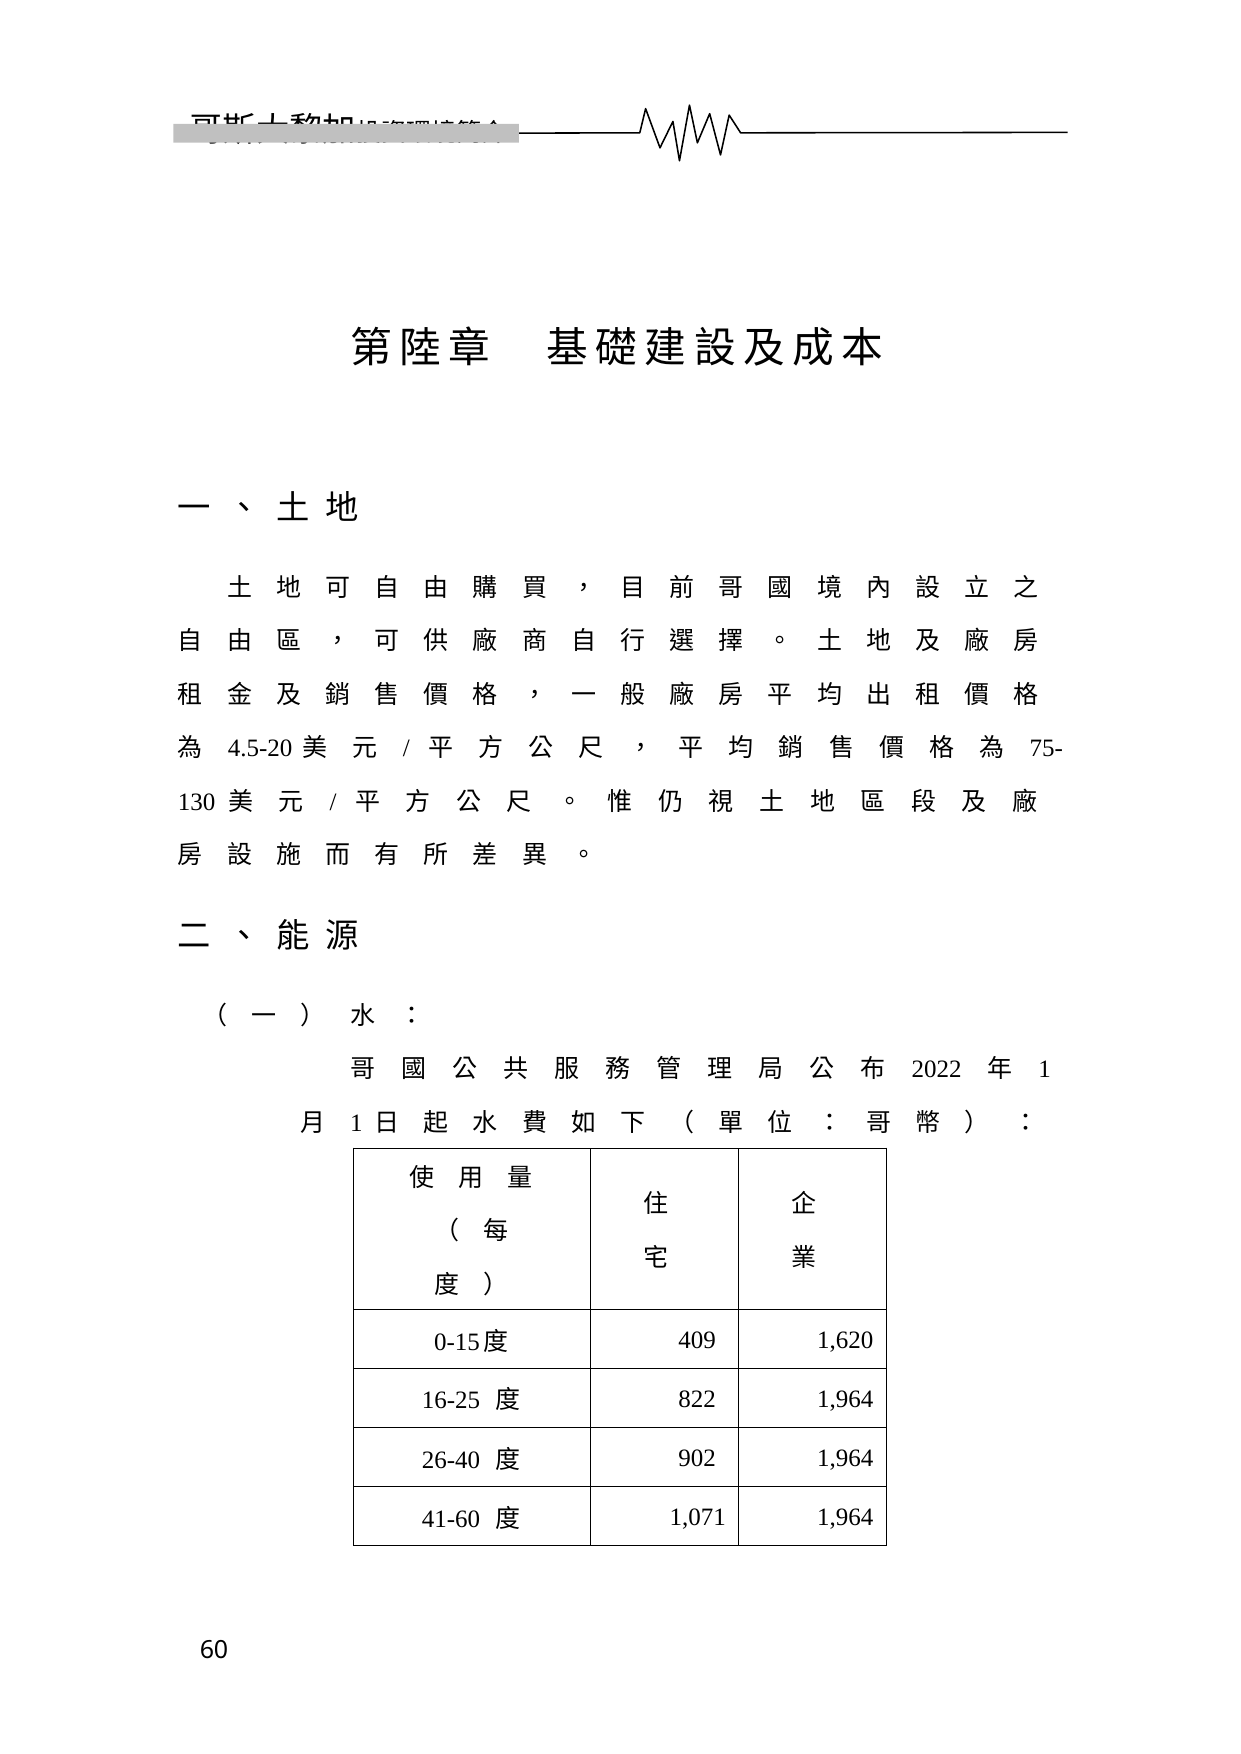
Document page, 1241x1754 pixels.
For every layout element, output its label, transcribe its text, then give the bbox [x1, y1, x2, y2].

table_cell 0-15度 [354, 1310, 590, 1368]
table_cell 16-25度 [354, 1369, 590, 1427]
table_cell 409 [591, 1310, 738, 1368]
text （一）水： [202, 987, 1063, 1040]
table_cell 26-40度 [354, 1428, 590, 1486]
text 二、能源 [178, 906, 1063, 960]
table_cell 1,071 [591, 1487, 738, 1545]
table_cell 1,964 [739, 1369, 886, 1427]
table_cell 902 [591, 1428, 738, 1486]
table_cell 1,964 [739, 1487, 886, 1545]
text 哥國公共服務管理局公布2022年1月1日起水費如下（單位：哥幣）： [276, 1040, 1063, 1147]
table_header 使用量（每度） [354, 1149, 590, 1309]
table_cell 1,620 [739, 1310, 886, 1368]
table_cell 822 [591, 1369, 738, 1427]
text 一、土地 [178, 478, 1063, 532]
text 第陸章 基礎建設及成本 [178, 291, 1063, 398]
table_header 企業 [739, 1149, 886, 1309]
text 土地可自由購買，目前哥國境內設立之自由區，可供廠商自行選擇。土地及廠房租金及銷售價格，一般廠房平均出租價格為4.5-20美元/平方公尺，平均銷售價格為75-130美元/平方公尺。惟仍視土地區段及廠房設施而有所差異。 [178, 558, 1063, 880]
table_header 住宅 [591, 1149, 738, 1309]
table_cell 41-60度 [354, 1487, 590, 1545]
table_cell 1,964 [739, 1428, 886, 1486]
